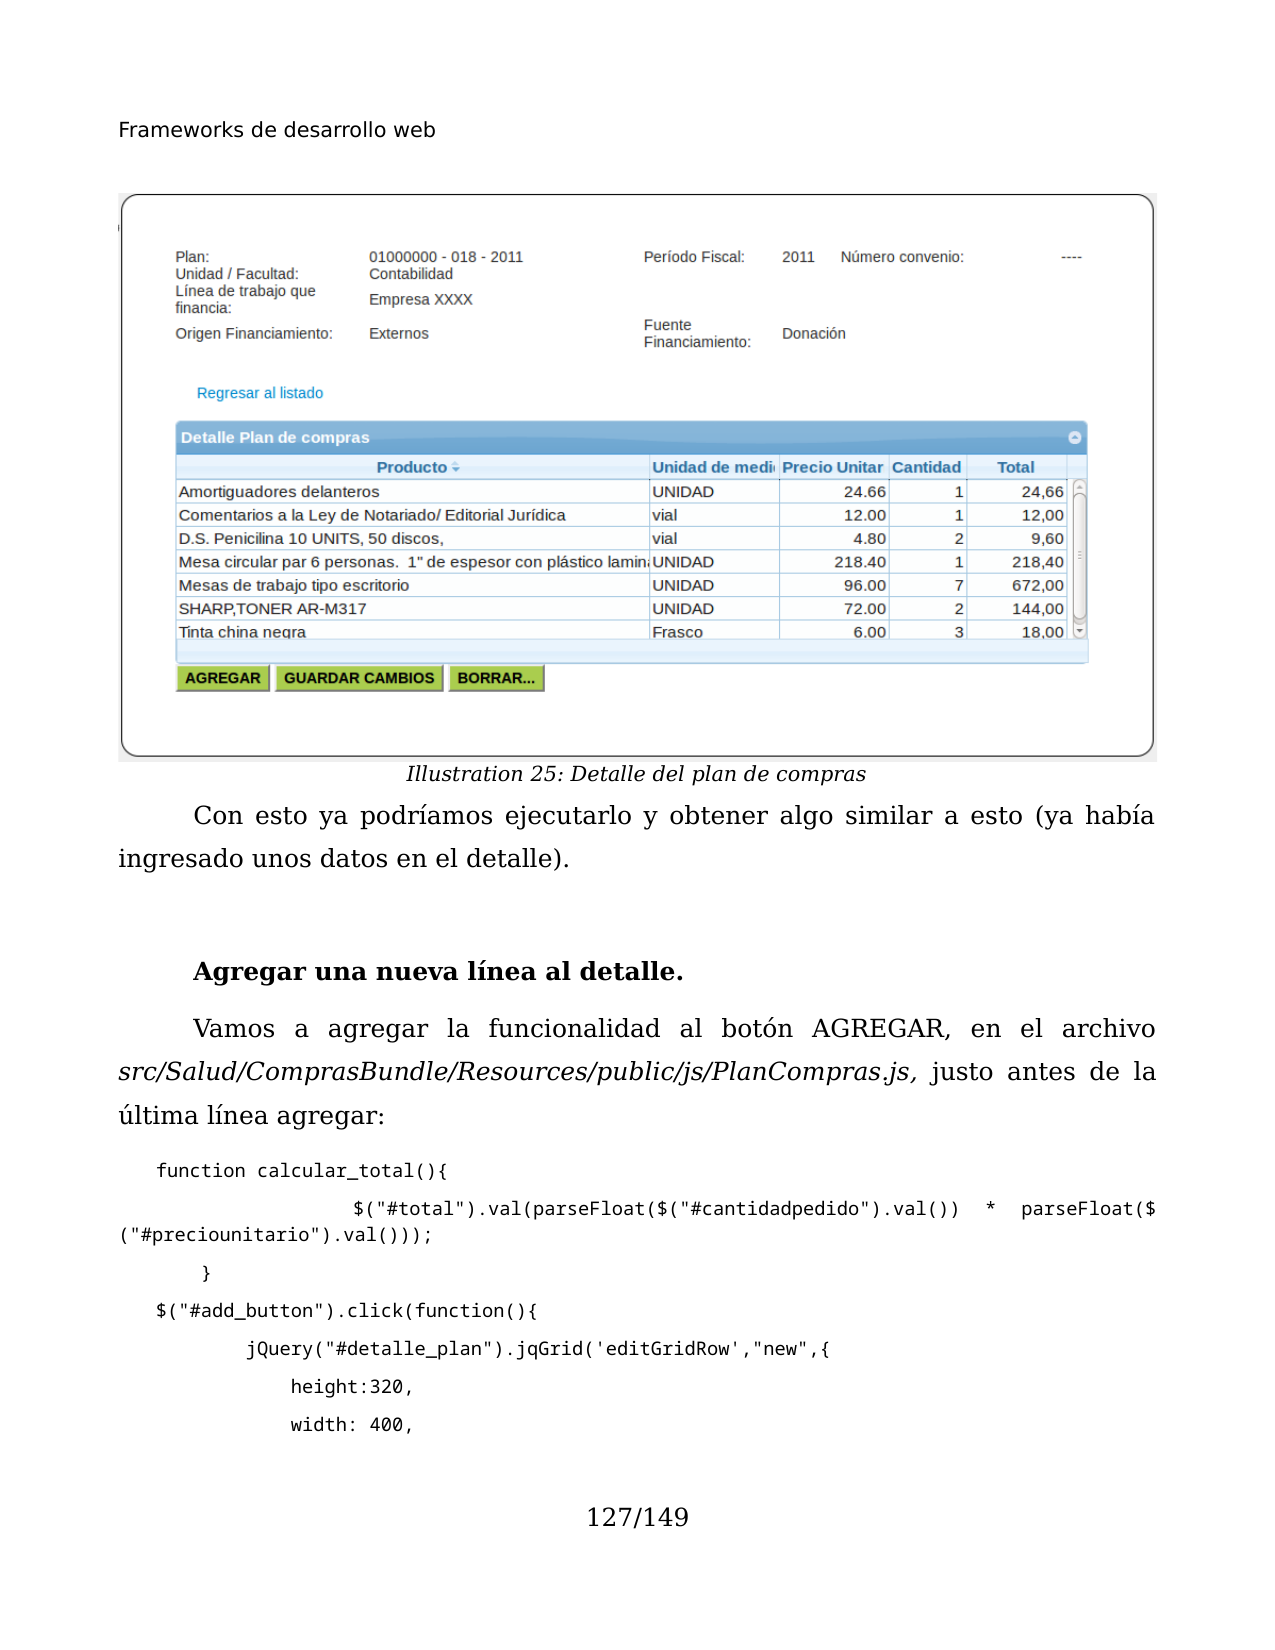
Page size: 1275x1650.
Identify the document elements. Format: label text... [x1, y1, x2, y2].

picture [118, 193, 1158, 762]
text $("#add_button").click(function(){ [118, 1297, 1157, 1323]
text $("#total").val(parseFloat($("#cantidadpedido").val()) * parseFloat($("#preciounitario").val())); [118, 1196, 1157, 1247]
text jQuery("#detalle_plan").jqGrid('editGridRow',"new",{ [118, 1335, 1157, 1361]
text function calcular_total(){ [118, 1157, 1157, 1183]
text Con esto ya podríamos ejecutarlo y obtener algo similar a esto (ya había ingresado unos datos en el detalle). [118, 786, 1157, 874]
text width: 400, [118, 1411, 1157, 1437]
text Illustration 25: Detalle del plan de compras [118, 762, 1157, 786]
text Agregar una nueva línea al detalle. [118, 957, 1157, 987]
text } [118, 1259, 1157, 1284]
text Vamos a agregar la funcionalidad al botón AGREGAR, en el archivo src/Salud/ComprasBundle/Resources/public/js/PlanCompras.js, justo antes de la última línea agregar: [118, 1014, 1157, 1130]
text [118, 181, 1157, 193]
text height:320, [118, 1373, 1157, 1399]
